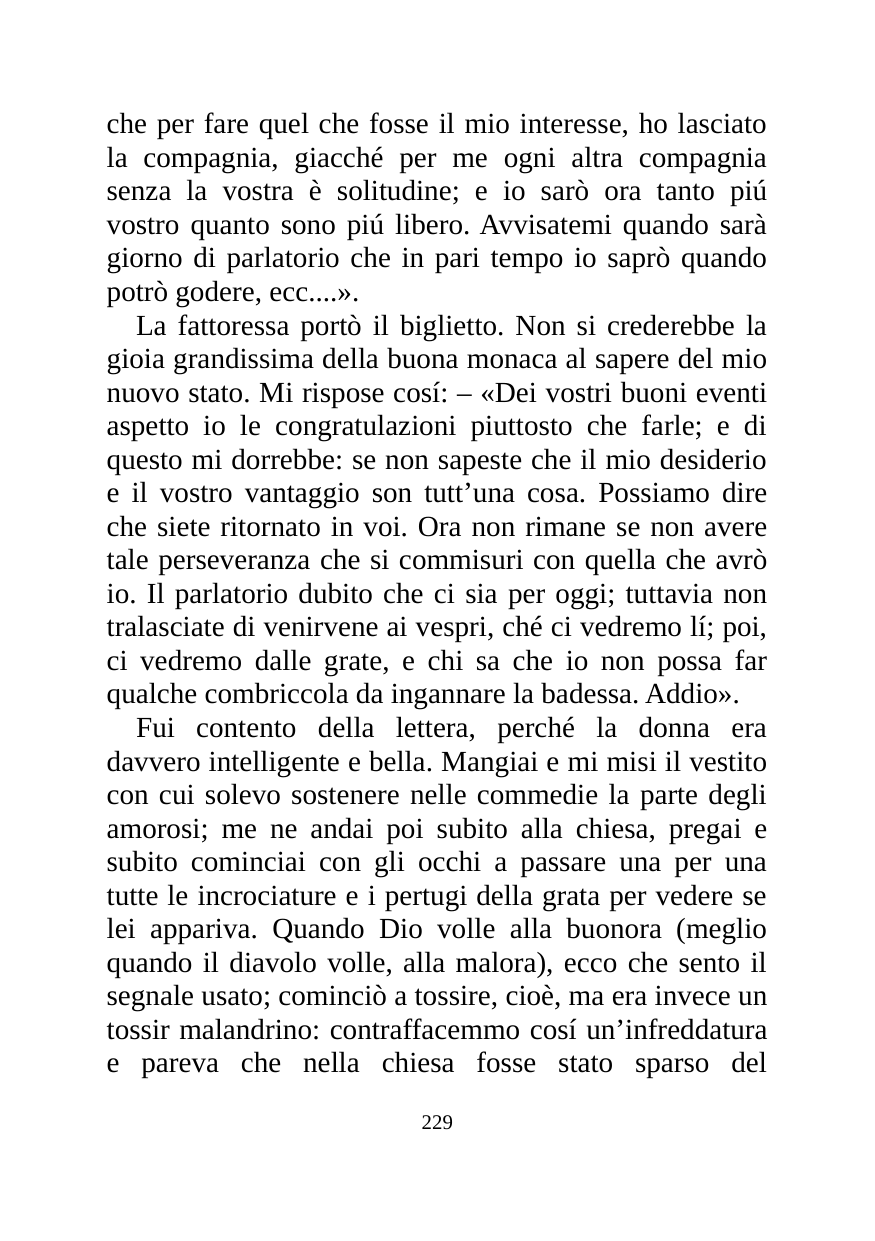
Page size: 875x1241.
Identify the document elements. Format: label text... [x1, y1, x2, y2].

text Fui contento della lettera, perché la donna era davvero intelligente e bella. Mangiai e mi misi il vestito con cui solevo sostenere nelle commedie la parte degli amorosi; me ne andai poi subito alla chiesa, pregai e subito cominciai con gli occhi a passare una per una tutte le incrociature e i pertugi della grata per vedere se lei appariva. Quando Dio volle alla buonora (meglio quando il diavolo volle, alla malora), ecco che sento il segnale usato; cominciò a tossire, cioè, ma era invece un tossir malandrino: contraffacemmo cosí un’infreddatura e pareva che nella chiesa fosse stato sparso del [106, 710, 768, 1079]
text che per fare quel che fosse il mio interesse, ho lasciato la compagnia, giacché per me ogni altra compagnia senza la vostra è solitudine; e io sarò ora tanto piú vostro quanto sono piú libero. Avvisatemi quando sarà giorno di parlatorio che in pari tempo io saprò quando potrò godere, ecc....». [106, 106, 768, 308]
text La fattoressa portò il biglietto. Non si crederebbe la gioia grandissima della buona monaca al sapere del mio nuovo stato. Mi rispose cosí: – «Dei vostri buoni eventi aspetto io le congratulazioni piuttosto che farle; e di questo mi dorrebbe: se non sapeste che il mio desiderio e il vostro vantaggio son tutt’una cosa. Possiamo dire che siete ritornato in voi. Ora non rimane se non avere tale perseveranza che si commisuri con quella che avrò io. Il parlatorio dubito che ci sia per oggi; tuttavia non tralasciate di venirvene ai vespri, ché ci vedremo lí; poi, ci vedremo dalle grate, e chi sa che io non possa far qualche combriccola da ingannare la badessa. Addio». [106, 308, 768, 710]
